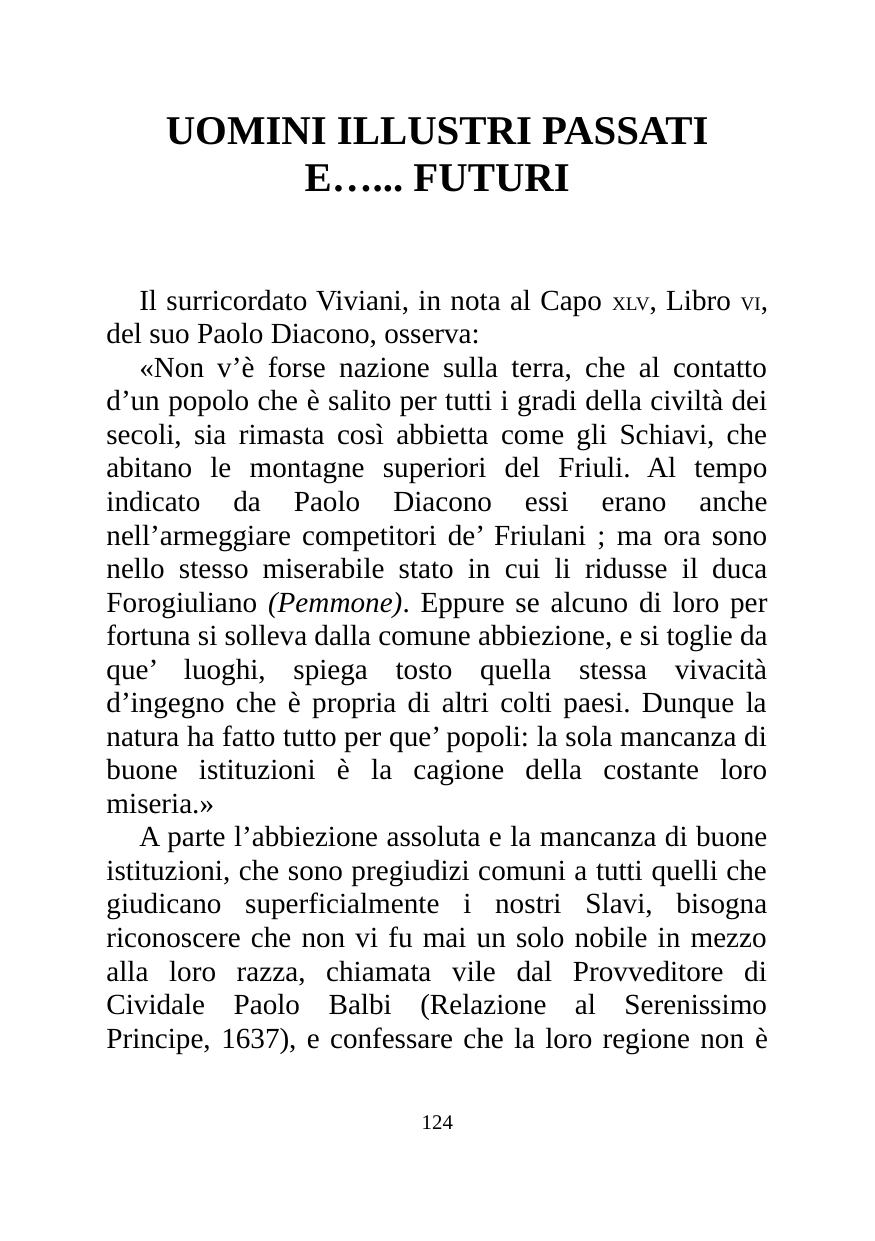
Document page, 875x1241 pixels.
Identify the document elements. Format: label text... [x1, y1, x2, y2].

text «Non v’è forse nazione sulla terra, che al contatto d’un popolo che è salito per tutti i gradi della civiltà dei secoli, sia rimasta così abbietta come gli Schiavi, che abitano le montagne superiori del Friuli. Al tempo indicato da Paolo Diacono essi erano anche nell’armeggiare competitori de’ Friulani ; ma ora sono nello stesso miserabile stato in cui li ridusse il duca Forogiuliano (Pemmone). Eppure se alcuno di loro per fortuna si solleva dalla comune abbiezione, e si toglie da que’ luoghi, spiega tosto quella stessa vivacità d’ingegno che è propria di altri colti paesi. Dunque la natura ha fatto tutto per que’ popoli: la sola mancanza di buone istituzioni è la cagione della costante loro miseria.» [106, 350, 768, 819]
subtitle UOMINI ILLUSTRI PASSATI E…... FUTURI [106, 106, 768, 200]
text A parte l’abbiezione assoluta e la mancanza di buone istituzioni, che sono pregiudizi comuni a tutti quelli che giudicano superficialmente i nostri Slavi, bisogna riconoscere che non vi fu mai un solo nobile in mezzo alla loro razza, chiamata vile dal Provveditore di Cividale Paolo Balbi (Relazione al Serenissimo Principe, 1637), e confessare che la loro regione non è [106, 819, 768, 1054]
text Il surricordato Viviani, in nota al Capo xlv, Libro vi, del suo Paolo Diacono, osserva: [106, 283, 768, 350]
